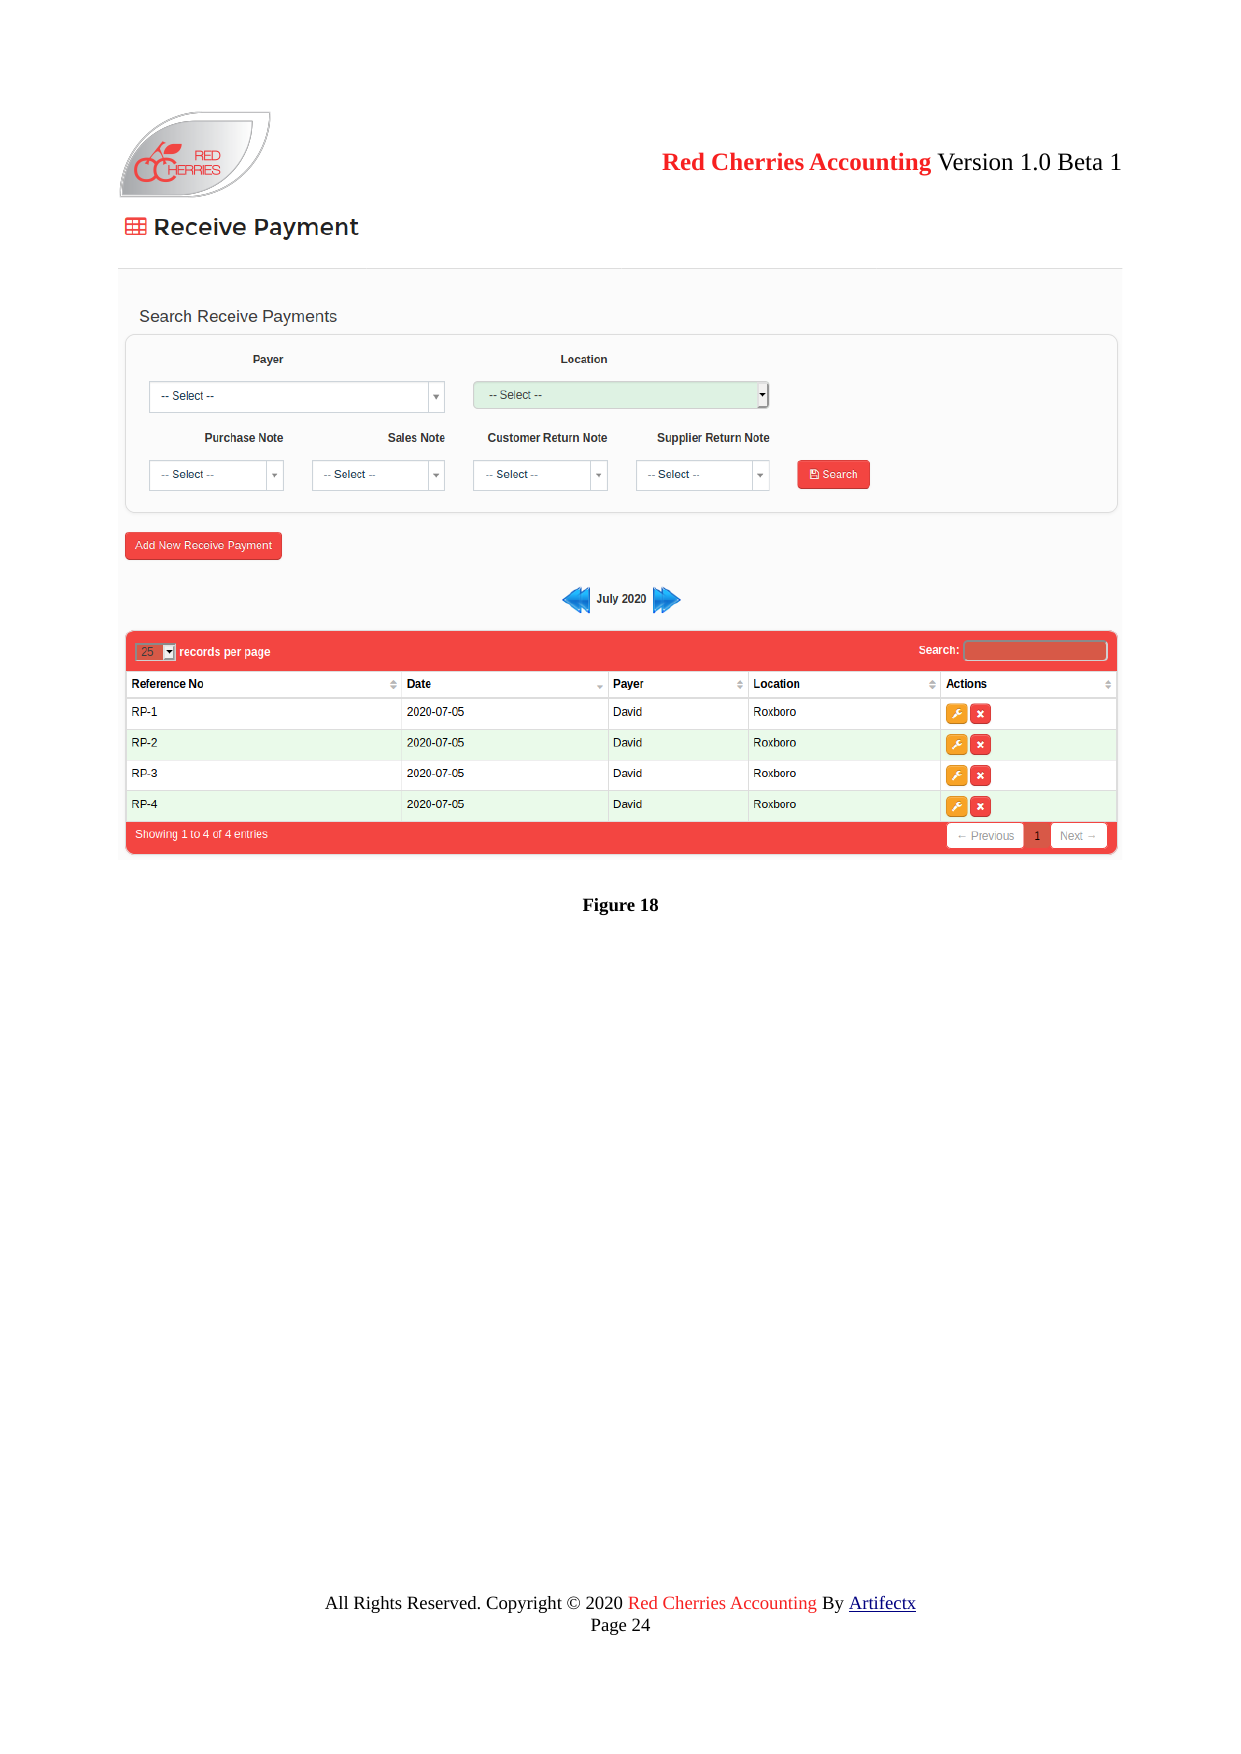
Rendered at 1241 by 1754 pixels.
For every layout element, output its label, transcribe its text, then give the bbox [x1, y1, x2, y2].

picture [118, 205, 1123, 860]
text Figure 18 [118, 894, 1122, 916]
picture [118, 111, 272, 199]
